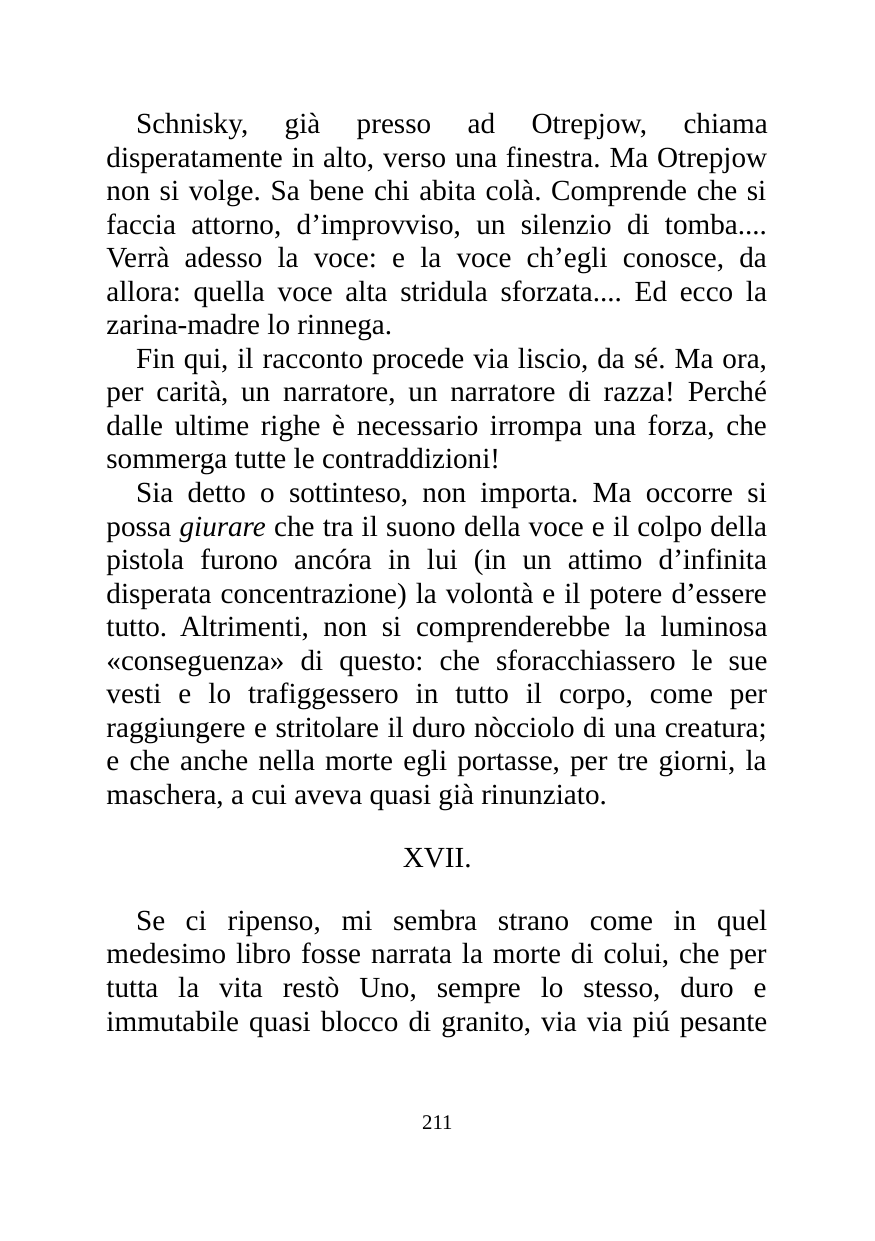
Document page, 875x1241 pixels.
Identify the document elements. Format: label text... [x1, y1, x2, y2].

text Se ci ripenso, mi sembra strano come in quel medesimo libro fosse narrata la morte di colui, che per tutta la vita restò Uno, sempre lo stesso, duro e immutabile quasi blocco di granito, via via piú pesante [106, 903, 768, 1037]
text Fin qui, il racconto procede via liscio, da sé. Ma ora, per carità, un narratore, un narratore di razza! Perché dalle ultime righe è necessario irrompa una forza, che sommerga tutte le contraddizioni! [106, 341, 768, 475]
subtitle XVII. [106, 840, 768, 874]
text Sia detto o sottinteso, non importa. Ma occorre si possa giurare che tra il suono della voce e il colpo della pistola furono ancóra in lui (in un attimo d’infinita disperata concentrazione) la volontà e il potere d’essere tutto. Altrimenti, non si comprenderebbe la luminosa «conseguenza» di questo: che sforacchiassero le sue vesti e lo trafiggessero in tutto il corpo, come per raggiungere e stritolare il duro nòcciolo di una creatura; e che anche nella morte egli portasse, per tre giorni, la maschera, a cui aveva quasi già rinunziato. [106, 475, 768, 811]
text Schnisky, già presso ad Otrepjow, chiama disperatamente in alto, verso una finestra. Ma Otrepjow non si volge. Sa bene chi abita colà. Comprende che si faccia attorno, d’improvviso, un silenzio di tomba.... Verrà adesso la voce: e la voce ch’egli conosce, da allora: quella voce alta stridula sforzata.... Ed ecco la zarina-madre lo rinnega. [106, 106, 768, 341]
